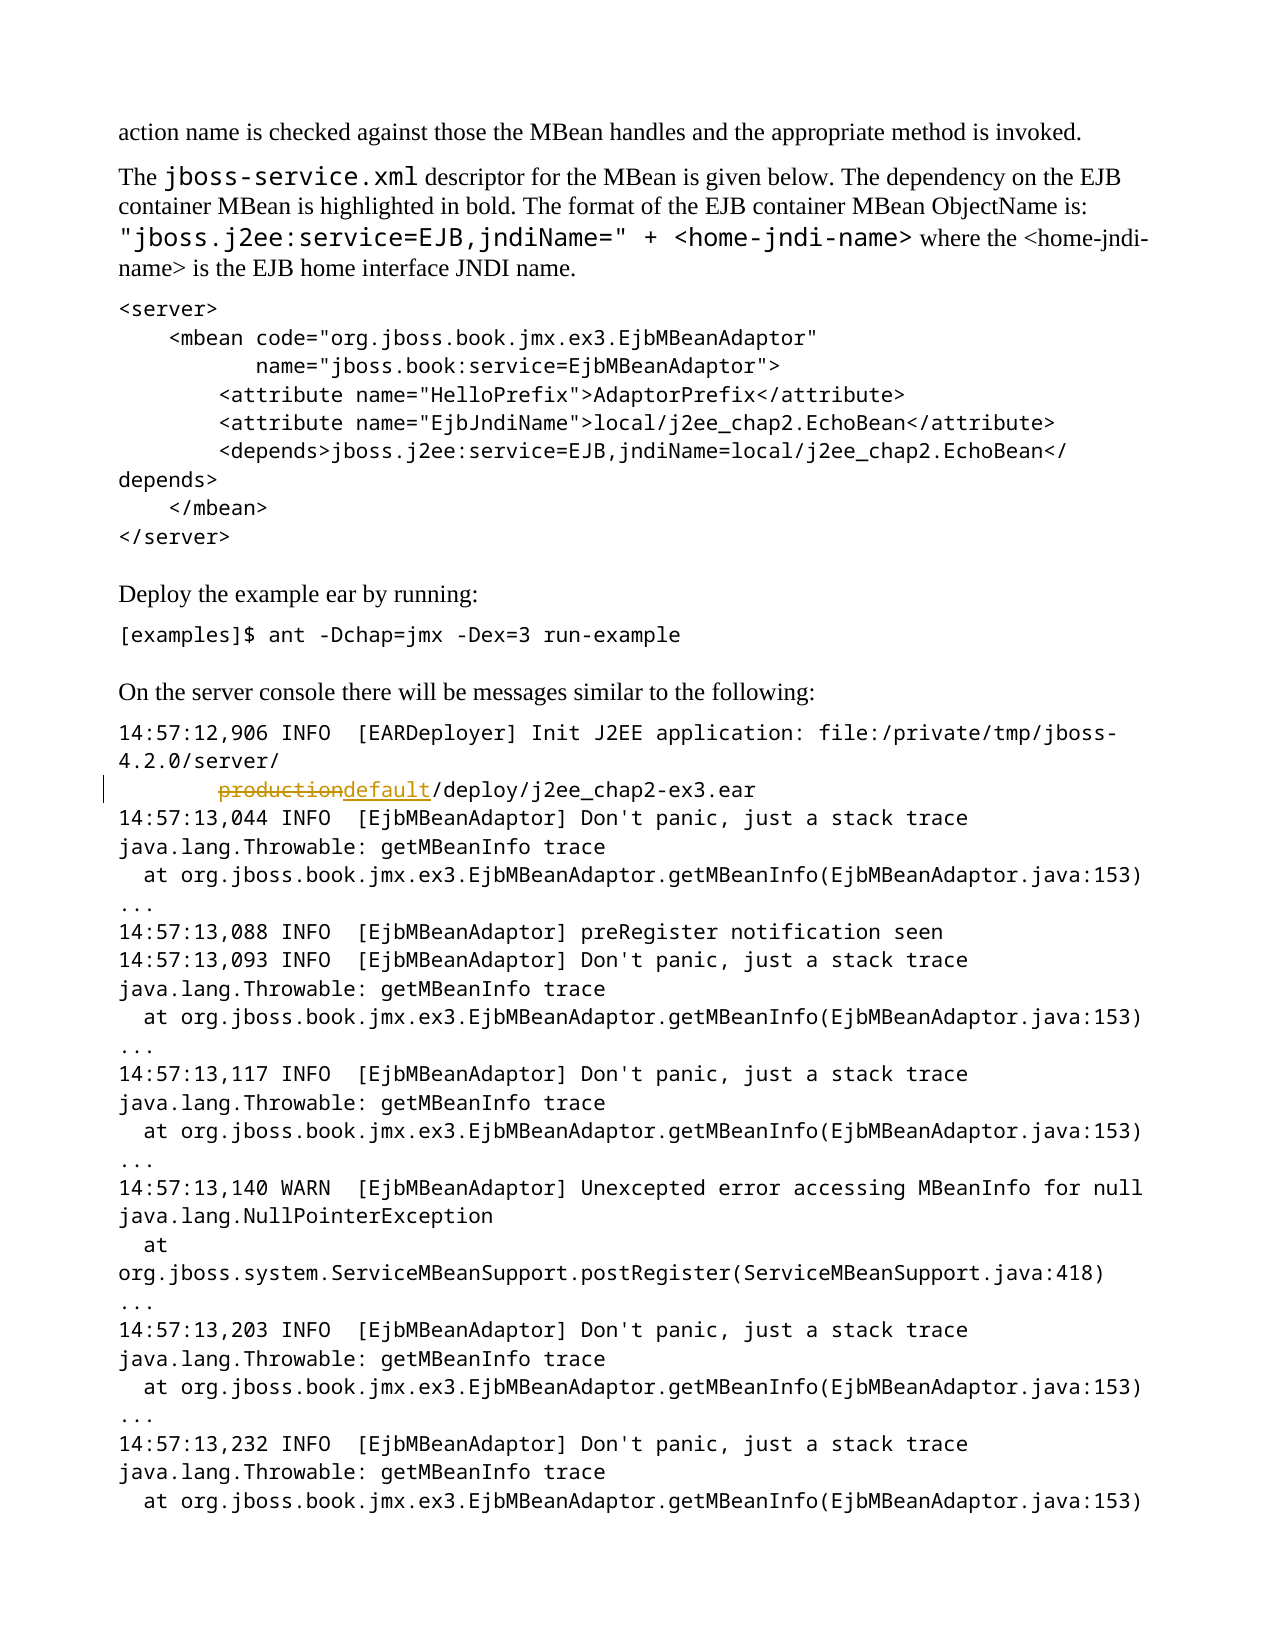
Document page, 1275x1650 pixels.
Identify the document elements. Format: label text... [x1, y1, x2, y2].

text 14:57:13,232 INFO [EjbMBeanAdaptor] Don't panic, just a stack trace [118, 1429, 1157, 1457]
text java.lang.Throwable: getMBeanInfo trace [118, 832, 1157, 860]
text Deploy the example ear by running: [118, 580, 1157, 607]
text </server> [118, 522, 1157, 550]
text ... [118, 1401, 1157, 1429]
text java.lang.Throwable: getMBeanInfo trace [118, 974, 1157, 1002]
text action name is checked against those the MBean handles and the appropriate method is invoked. [118, 118, 1157, 146]
text at org.jboss.book.jmx.ex3.EjbMBeanAdaptor.getMBeanInfo(EjbMBeanAdaptor.java:153) [118, 860, 1157, 889]
text <server> [118, 294, 1157, 323]
text at org.jboss.book.jmx.ex3.EjbMBeanAdaptor.getMBeanInfo(EjbMBeanAdaptor.java:153) [118, 1372, 1157, 1401]
text at org.jboss.book.jmx.ex3.EjbMBeanAdaptor.getMBeanInfo(EjbMBeanAdaptor.java:153) [118, 1002, 1157, 1031]
text <attribute name="HelloPrefix">AdaptorPrefix</attribute> [118, 380, 1157, 408]
text ... [118, 1031, 1157, 1059]
text <depends>jboss.j2ee:service=EJB,jndiName=local/j2ee_chap2.EchoBean</depends> [118, 437, 1157, 493]
text 14:57:13,203 INFO [EjbMBeanAdaptor] Don't panic, just a stack trace [118, 1315, 1157, 1344]
text java.lang.NullPointerException [118, 1202, 1157, 1230]
text 14:57:12,906 INFO [EARDeployer] Init J2EE application: file:/private/tmp/jboss-4.2.0/server/ [118, 718, 1157, 775]
text java.lang.Throwable: getMBeanInfo trace [118, 1088, 1157, 1116]
text name="jboss.book:service=EjbMBeanAdaptor"> [118, 351, 1157, 380]
text 14:57:13,117 INFO [EjbMBeanAdaptor] Don't panic, just a stack trace [118, 1059, 1157, 1088]
text at org.jboss.book.jmx.ex3.EjbMBeanAdaptor.getMBeanInfo(EjbMBeanAdaptor.java:153) [118, 1116, 1157, 1145]
text <attribute name="EjbJndiName">local/j2ee_chap2.EchoBean</attribute> [118, 408, 1157, 437]
text java.lang.Throwable: getMBeanInfo trace [118, 1457, 1157, 1486]
text On the server console there will be messages similar to the following: [118, 678, 1157, 706]
text 14:57:13,088 INFO [EjbMBeanAdaptor] preRegister notification seen [118, 917, 1157, 946]
text <mbean code="org.jboss.book.jmx.ex3.EjbMBeanAdaptor" [118, 323, 1157, 351]
text at org.jboss.system.ServiceMBeanSupport.postRegister(ServiceMBeanSupport.java:418) [118, 1230, 1157, 1287]
text java.lang.Throwable: getMBeanInfo trace [118, 1344, 1157, 1372]
text ... [118, 1145, 1157, 1173]
text [examples]$ ant -Dchap=jmx -Dex=3 run-example [118, 620, 1157, 648]
text at org.jboss.book.jmx.ex3.EjbMBeanAdaptor.getMBeanInfo(EjbMBeanAdaptor.java:153) [118, 1486, 1157, 1514]
text 14:57:13,140 WARN [EjbMBeanAdaptor] Unexcepted error accessing MBeanInfo for null [118, 1173, 1157, 1202]
text </mbean> [118, 493, 1157, 522]
text 14:57:13,093 INFO [EjbMBeanAdaptor] Don't panic, just a stack trace [118, 946, 1157, 974]
text ... [118, 889, 1157, 917]
text 14:57:13,044 INFO [EjbMBeanAdaptor] Don't panic, just a stack trace [118, 803, 1157, 832]
text default/deploy/j2ee_chap2-ex3.ear [118, 775, 1157, 803]
text The jboss-service.xml descriptor for the MBean is given below. The dependency on the EJB container MBean is highlighted in bold. The format of the EJB container MBean ObjectName is: "jboss.j2ee:service=EJB,jndiName=" + <home-jndi-name> where the <home-jndi-name> is the EJB home interface JNDI name. [118, 158, 1157, 282]
text ... [118, 1287, 1157, 1315]
